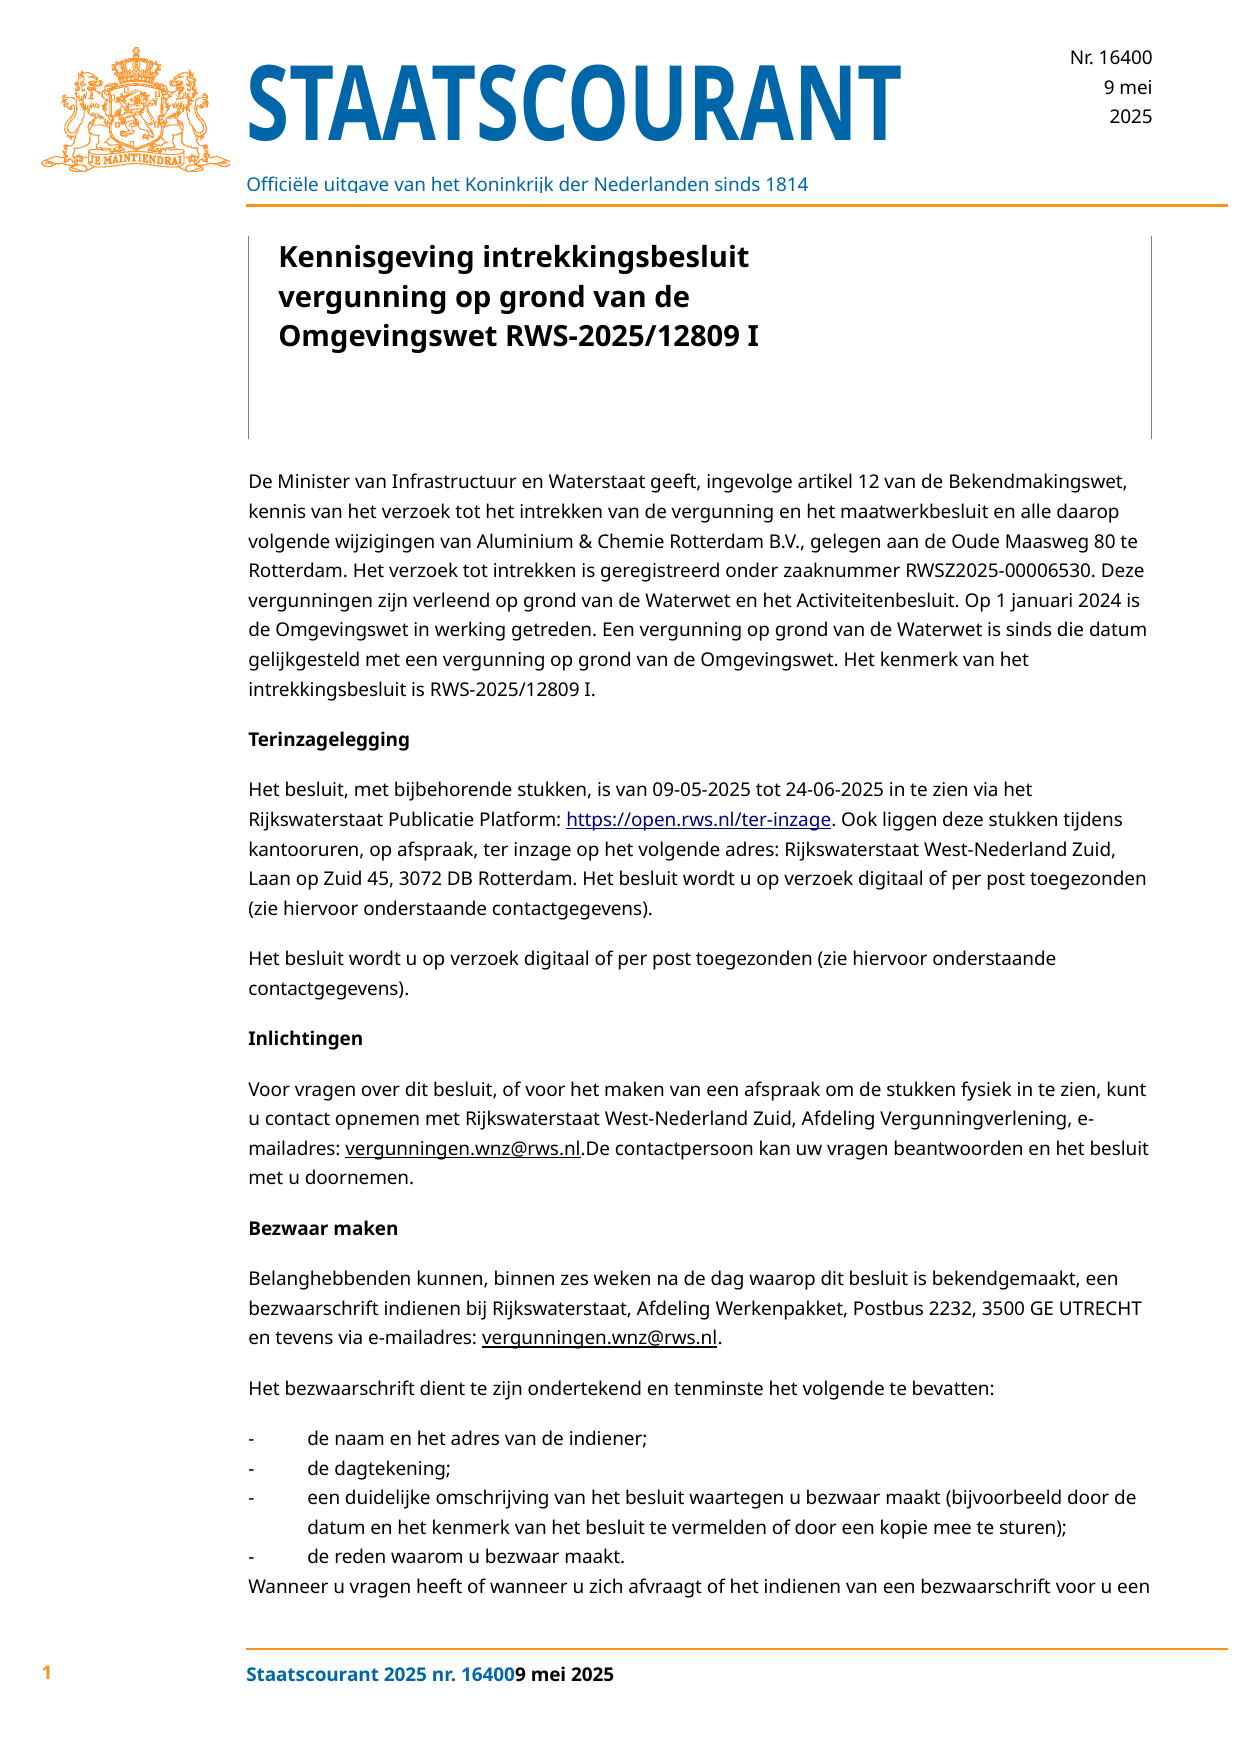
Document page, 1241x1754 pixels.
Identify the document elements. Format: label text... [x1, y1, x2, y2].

text Het besluit, met bijbehorende stukken, is van 09-05-2025 tot 24-06-2025 in te zien via het Rijkswaterstaat Publicatie Platform: https://open.rws.nl/ter-inzage. Ook liggen deze stukken tijdens kantooruren, op afspraak, ter inzage op het volgende adres: Rijkswaterstaat West-Nederland Zuid, Laan op Zuid 45, 3072 DB Rotterdam. Het besluit wordt u op verzoek digitaal of per post toegezonden (zie hiervoor onderstaande contactgegevens). [248, 777, 1152, 921]
table_header [850, 414, 1151, 439]
text Wanneer u vragen heeft of wanneer u zich afvraagt of het indienen van een bezwaarschrift voor u een [248, 1573, 1152, 1599]
picture [912, 236, 1090, 414]
list de reden waarom u bezwaar maakt. [248, 1544, 1152, 1569]
text Belanghebbenden kunnen, binnen zes weken na de dag waarop dit besluit is bekendgemaakt, een bezwaarschrift indienen bij Rijkswaterstaat, Afdeling Werkenpakket, Postbus 2232, 3500 GE UTRECHT en tevens via e-mailadres: vergunningen.wnz@rws.nl. [248, 1265, 1152, 1350]
text Inlichtingen [248, 1025, 1152, 1051]
text De Minister van Infrastructuur en Waterstaat geeft, ingevolge artikel 12 van de Bekendmakingswet, kennis van het verzoek tot het intrekken van de vergunning en het maatwerkbesluit en alle daarop volgende wijzigingen van Aluminium & Chemie Rotterdam B.V., gelegen aan de Oude Maasweg 80 te Rotterdam. Het verzoek tot intrekken is geregistreerd onder zaaknummer RWSZ2025-00006530. Deze vergunningen zijn verleend op grond van de Waterwet en het Activiteitenbesluit. Op 1 januari 2024 is de Omgevingswet in werking getreden. Een vergunning op grond van de Waterwet is sinds die datum gelijkgesteld met een vergunning op grond van de Omgevingswet. Het kenmerk van het intrekkingsbesluit is RWS-2025/12809 I. [248, 469, 1152, 701]
text Het besluit wordt u op verzoek digitaal of per post toegezonden (zie hiervoor onderstaande contactgegevens). [248, 945, 1152, 1001]
text Het bezwaarschrift dient te zijn ondertekend en tenminste het volgende te bevatten: [248, 1375, 1152, 1401]
list een duidelijke omschrijving van het besluit waartegen u bezwaar maakt (bijvoorbeeld door de datum en het kenmerk van het besluit te vermelden of door een kopie mee te sturen); [248, 1484, 1152, 1540]
table_header Kennisgeving intrekkingsbesluit vergunning op grond van de Omgevingswet RWS-2025/12809 I [249, 236, 850, 439]
list de dagtekening; [248, 1455, 1152, 1481]
picture [41, 47, 231, 172]
text Voor vragen over dit besluit, of voor het maken van een afspraak om de stukken fysiek in te zien, kunt u contact opnemen met Rijkswaterstaat West-Nederland Zuid, Afdeling Vergunningverlening, e-mailadres: vergunningen.wnz@rws.nl.De contactpersoon kan uw vragen beantwoorden en het besluit met u doornemen. [248, 1076, 1152, 1190]
table_header [1090, 236, 1151, 413]
text Bezwaar maken [248, 1215, 1152, 1241]
text Terinzagelegging [248, 726, 1152, 752]
table_header [850, 236, 912, 413]
list de naam en het adres van de indiener; [248, 1425, 1152, 1451]
